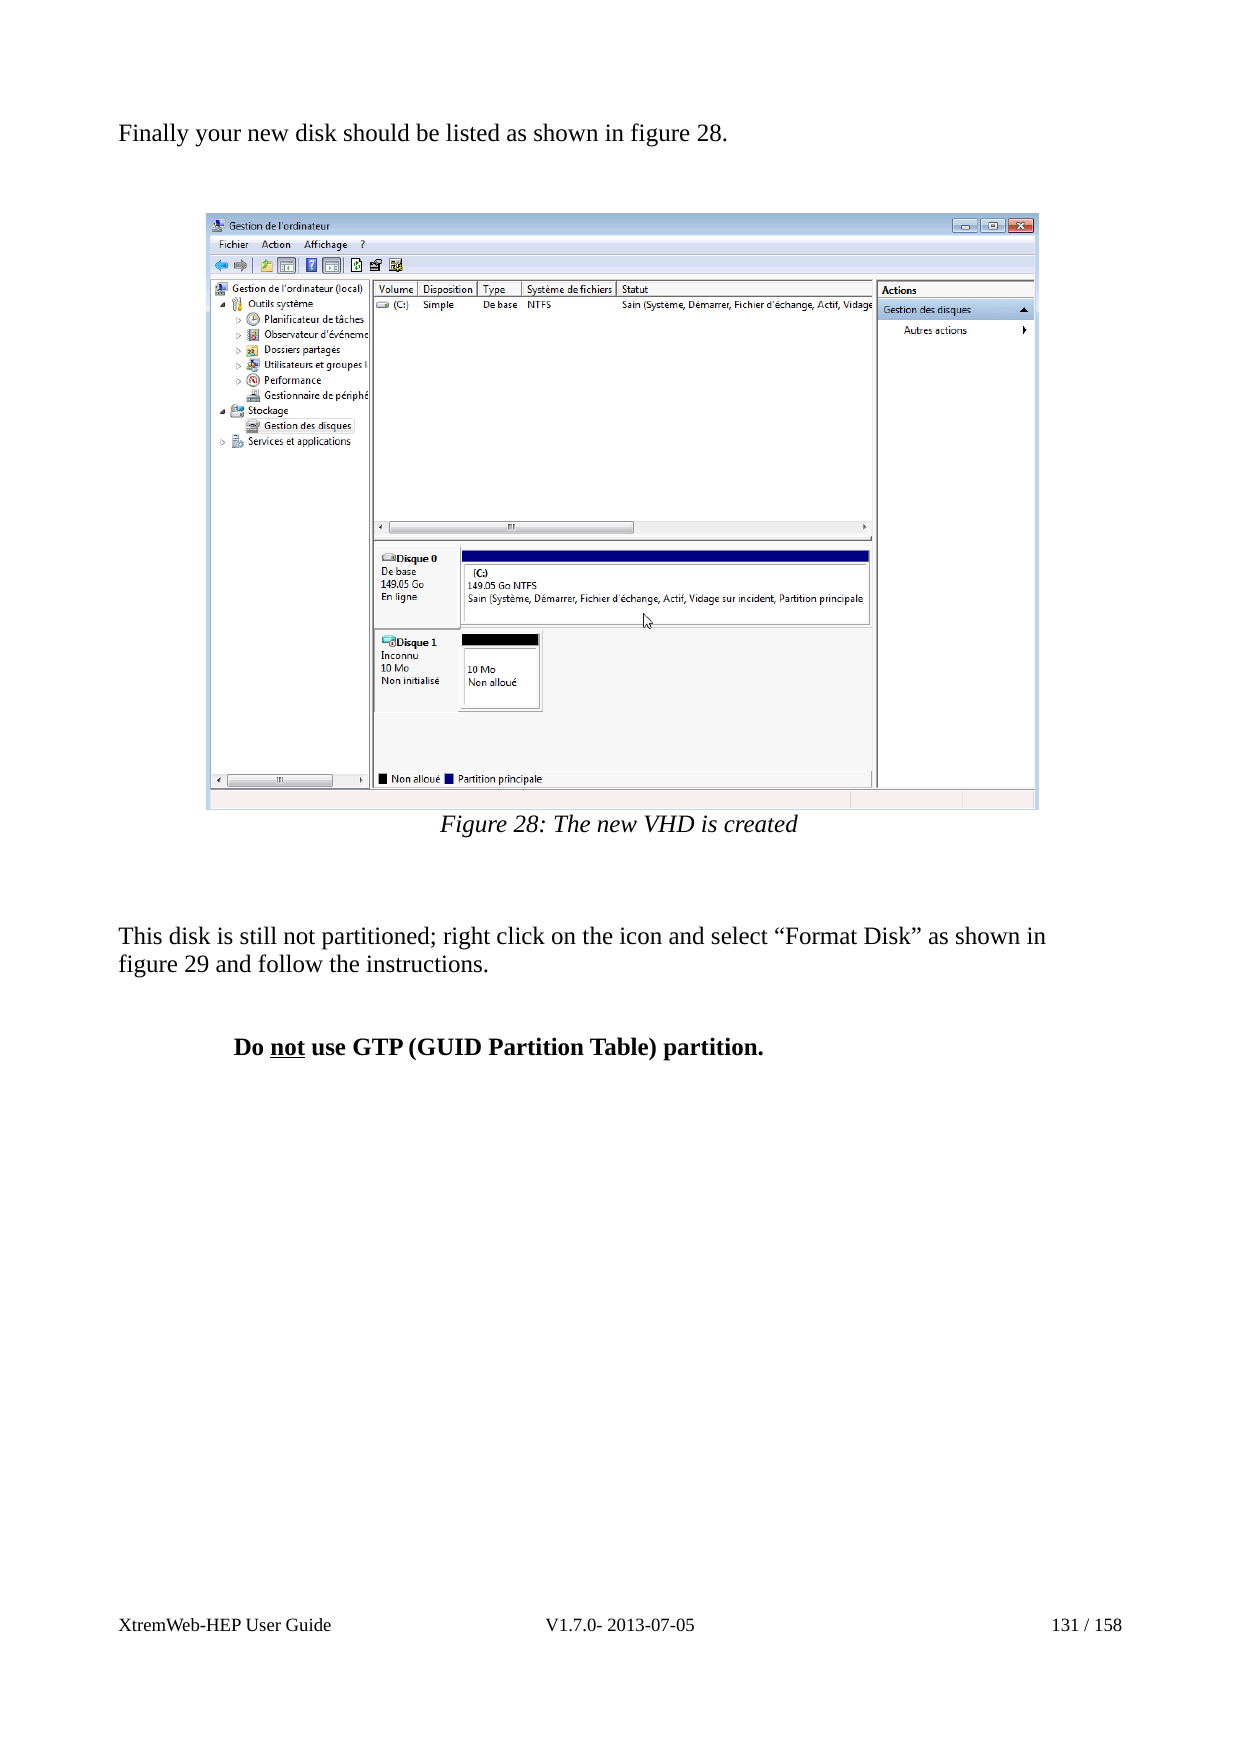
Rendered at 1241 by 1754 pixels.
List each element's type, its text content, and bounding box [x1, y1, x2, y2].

text Figure 28: The new VHD is created [118, 807, 1122, 838]
picture [205, 213, 1039, 810]
text Finally your new disk should be listed as shown in figure 28. [118, 118, 1122, 147]
text Do not use GTP (GUID Partition Table) partition. [233, 1032, 1004, 1061]
text This disk is still not partitioned; right click on the icon and select “Format Disk” as shown in figure 29 and follow the instructions. [118, 921, 1122, 978]
